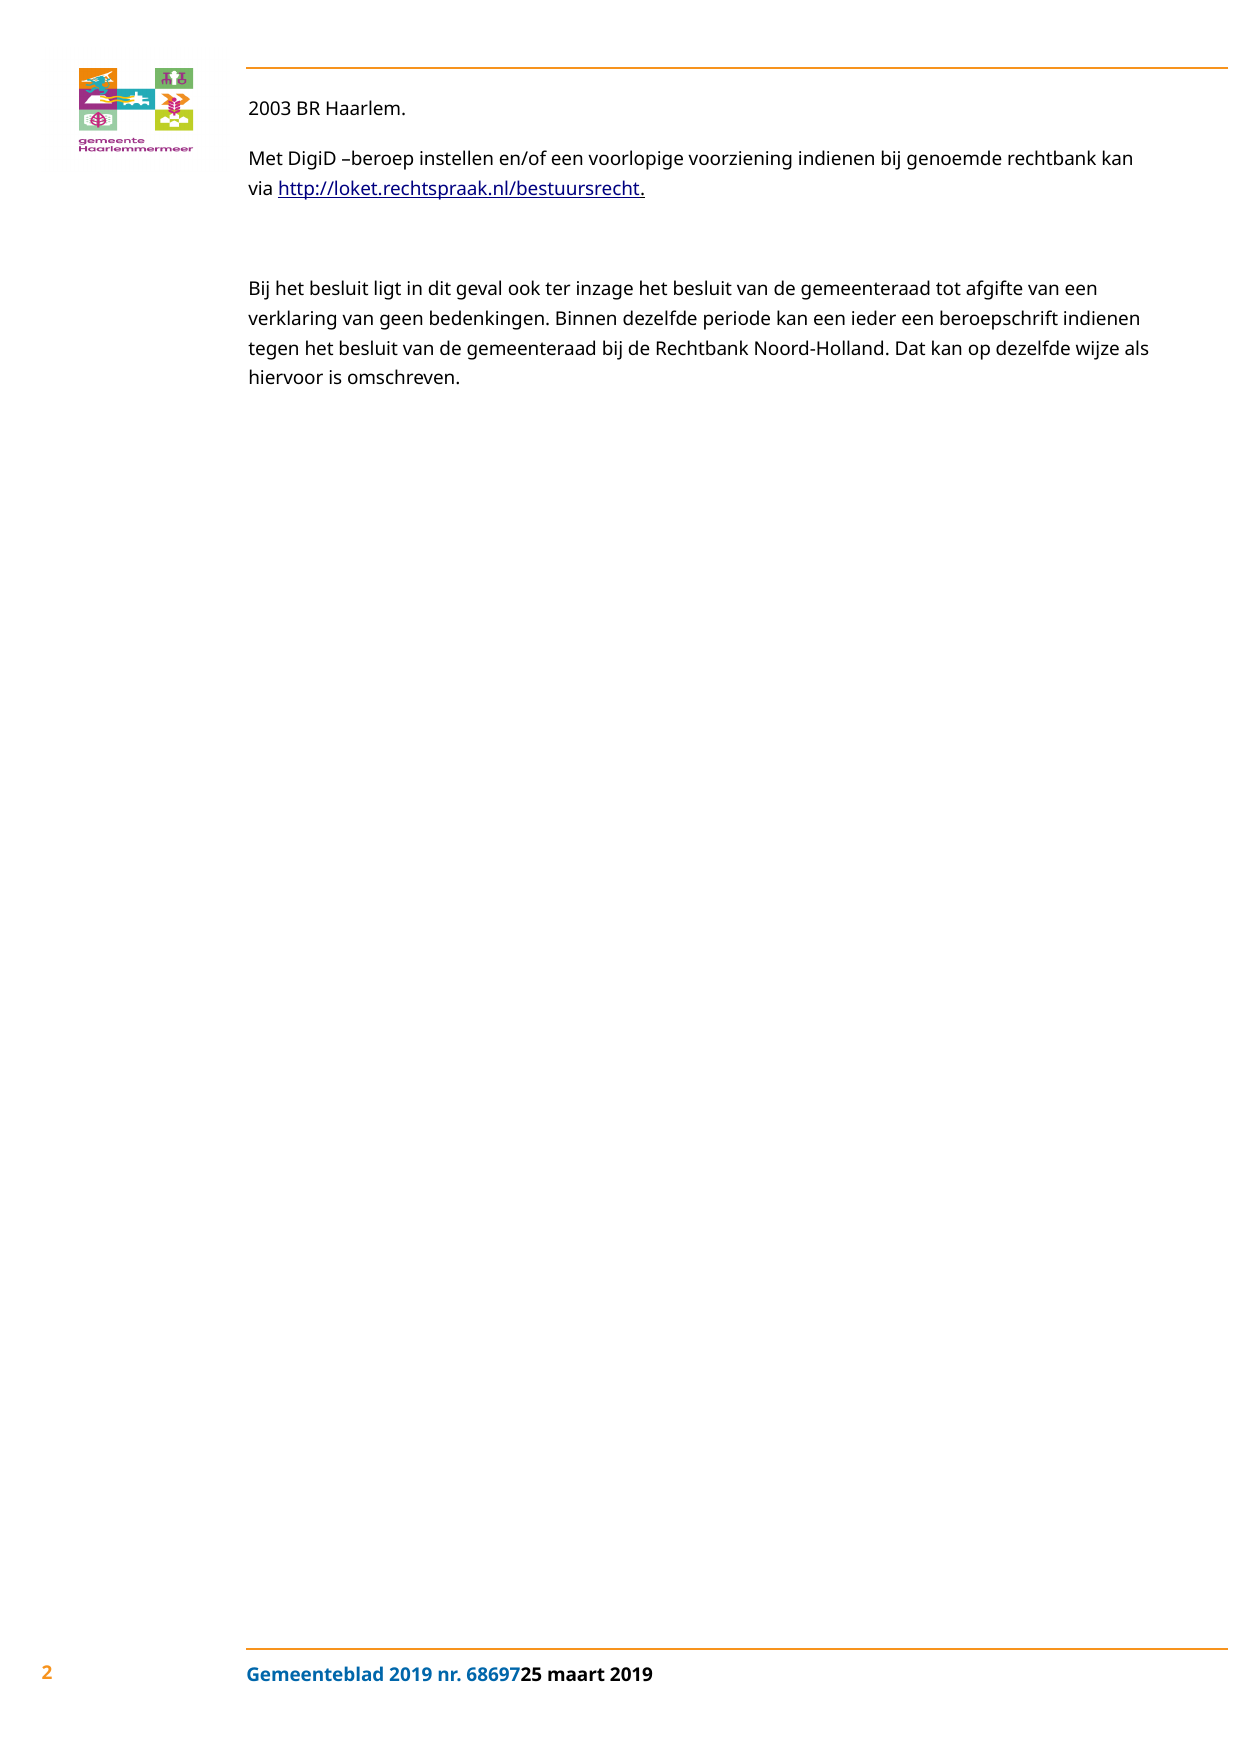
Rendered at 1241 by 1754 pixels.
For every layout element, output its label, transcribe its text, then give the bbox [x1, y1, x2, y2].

picture [41, 47, 231, 172]
text Met DigiD –beroep instellen en/of een voorlopige voorziening indienen bij genoemde rechtbank kan via http://loket.rechtspraak.nl/bestuursrecht. [248, 145, 1152, 201]
text Bij het besluit ligt in dit geval ook ter inzage het besluit van de gemeenteraad tot afgifte van een verklaring van geen bedenkingen. Binnen dezelfde periode kan een ieder een beroepschrift indienen tegen het besluit van de gemeenteraad bij de Rechtbank Noord-Holland. Dat kan op dezelfde wijze als hiervoor is omschreven. [248, 276, 1152, 390]
text 2003 BR Haarlem. [248, 95, 1152, 121]
